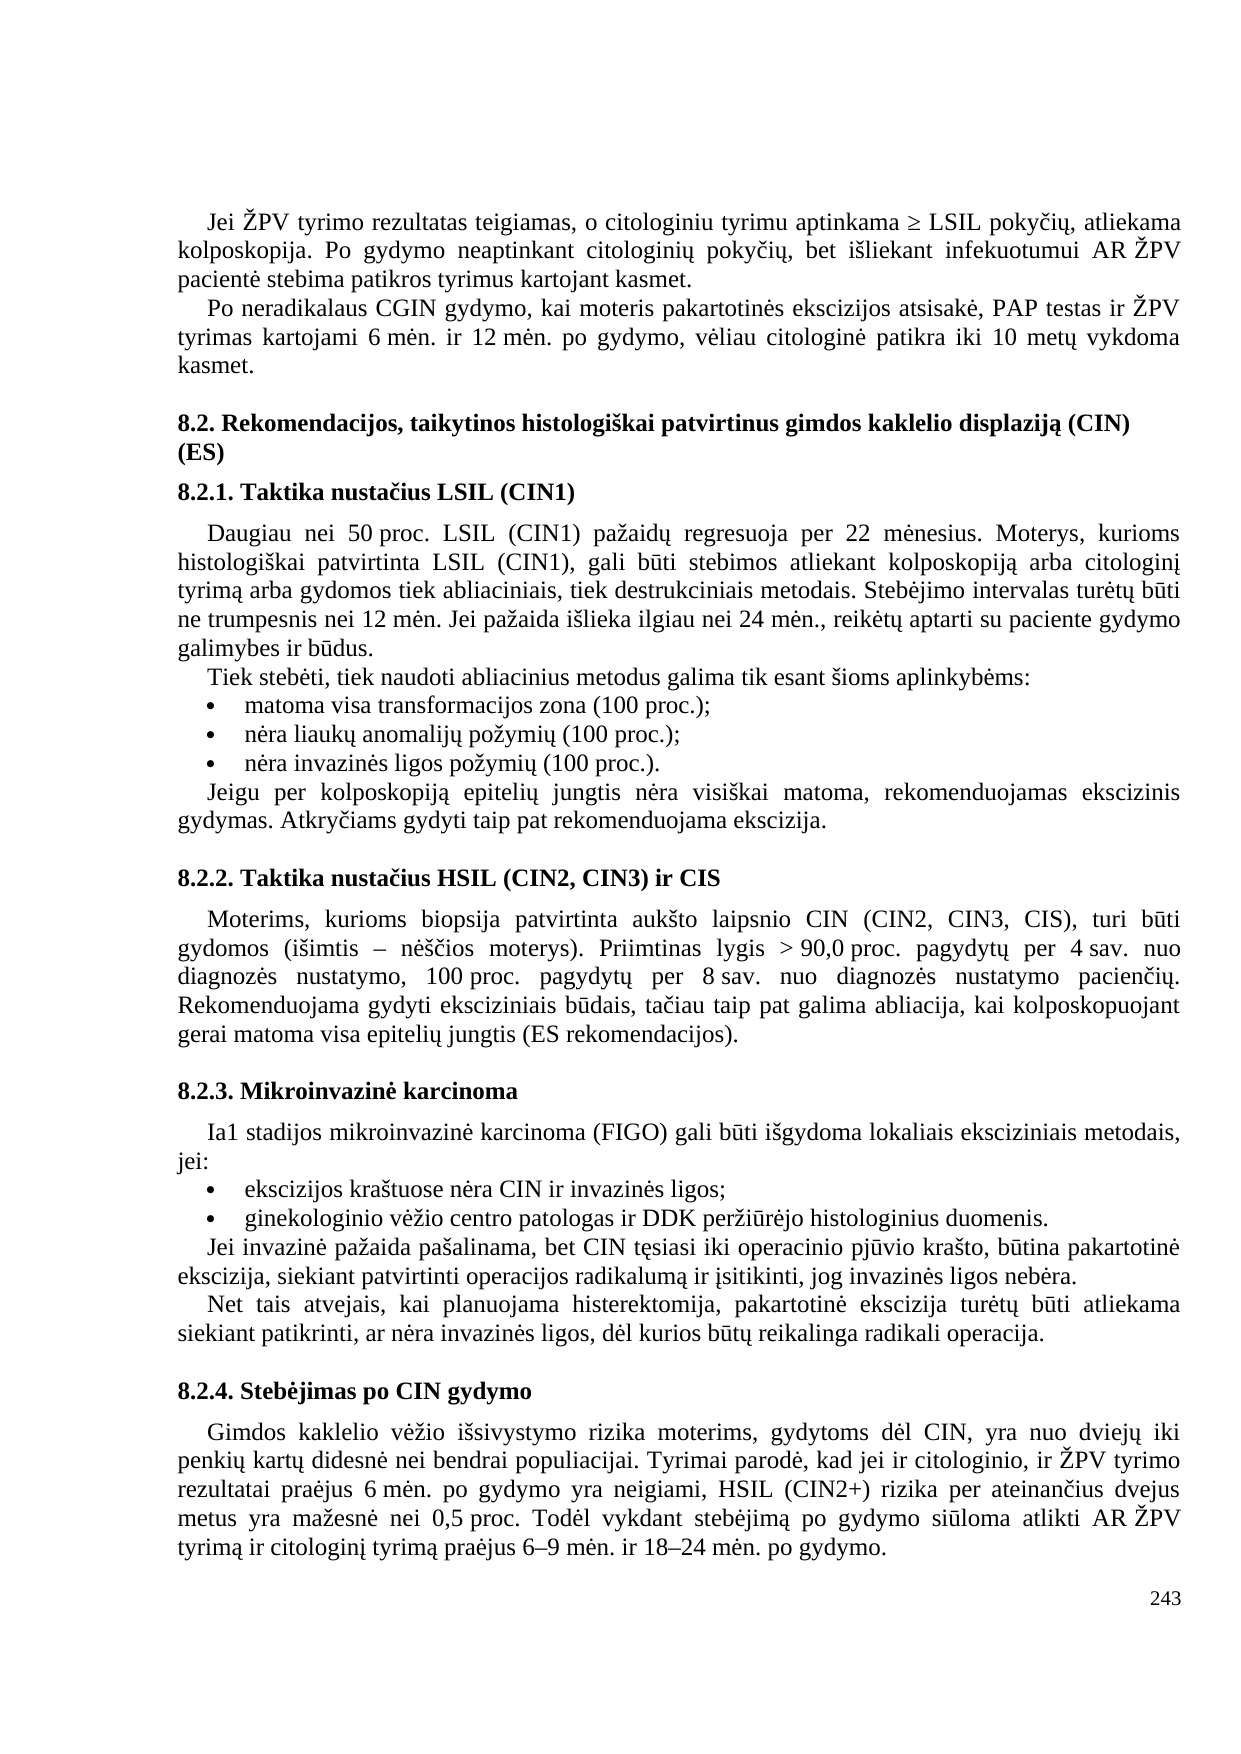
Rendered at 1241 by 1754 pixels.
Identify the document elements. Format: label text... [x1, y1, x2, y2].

subtitle 8.2.4. Stebėjimas po CIN gydymo [177, 1376, 1181, 1404]
text Net tais atvejais, kai planuojama histerektomija, pakartotinė ekscizija turėtų būti atliekama siekiant patikrinti, ar nėra invazinės ligos, dėl kurios būtų reikalinga radikali operacija. [177, 1289, 1181, 1347]
text  ginekologinio vėžio centro patologas ir DDK peržiūrėjo histologinius duomenis. [207, 1203, 1181, 1232]
subtitle 8.2.3. Mikroinvazinė karcinoma [177, 1076, 1181, 1105]
text Ia1 stadijos mikroinvazinė karcinoma (FIGO) gali būti išgydoma lokaliais eksciziniais metodais, jei: [177, 1117, 1181, 1174]
text Po neradikalaus CGIN gydymo, kai moteris pakartotinės ekscizijos atsisakė, PAP testas ir ŽPV tyrimas kartojami 6 mėn. ir 12 mėn. po gydymo, vėliau citologinė patikra iki 10 metų vykdoma kasmet. [177, 293, 1181, 379]
text Jei ŽPV tyrimo rezultatas teigiamas, o citologiniu tyrimu aptinkama ≥ LSIL pokyčių, atliekama kolposkopija. Po gydymo neaptinkant citologinių pokyčių, bet išliekant infekuotumui AR ŽPV pacientė stebima patikros tyrimus kartojant kasmet. [177, 207, 1181, 293]
subtitle 8.2. Rekomendacijos, taikytinos histologiškai patvirtinus gimdos kaklelio displaziją (CIN) (ES) [177, 408, 1181, 465]
text Moterims, kurioms biopsija patvirtinta aukšto laipsnio CIN (CIN2, CIN3, CIS), turi būti gydomos (išimtis – nėščios moterys). Priimtinas lygis > 90,0 proc. pagydytų per 4 sav. nuo diagnozės nustatymo, 100 proc. pagydytų per 8 sav. nuo diagnozės nustatymo pacienčių. Rekomenduojama gydyti eksciziniais būdais, tačiau taip pat galima abliacija, kai kolposkopuojant gerai matoma visa epitelių jungtis (ES rekomendacijos). [177, 904, 1181, 1048]
text  matoma visa transformacijos zona (100 proc.); [207, 691, 1181, 719]
text Daugiau nei 50 proc. LSIL (CIN1) pažaidų regresuoja per 22 mėnesius. Moterys, kurioms histologiškai patvirtinta LSIL (CIN1), gali būti stebimos atliekant kolposkopiją arba citologinį tyrimą arba gydomos tiek abliaciniais, tiek destrukciniais metodais. Stebėjimo intervalas turėtų būti ne trumpesnis nei 12 mėn. Jei pažaida išlieka ilgiau nei 24 mėn., reikėtų aptarti su paciente gydymo galimybes ir būdus. [177, 518, 1181, 662]
subtitle 8.2.1. Taktika nustačius LSIL (CIN1) [177, 477, 1181, 506]
subtitle 8.2.2. Taktika nustačius HSIL (CIN2, CIN3) ir CIS [177, 863, 1181, 892]
text Jei invazinė pažaida pašalinama, bet CIN tęsiasi iki operacinio pjūvio krašto, būtina pakartotinė ekscizija, siekiant patvirtinti operacijos radikalumą ir įsitikinti, jog invazinės ligos nebėra. [177, 1232, 1181, 1289]
text Gimdos kaklelio vėžio išsivystymo rizika moterims, gydytoms dėl CIN, yra nuo dviejų iki penkių kartų didesnė nei bendrai populiacijai. Tyrimai parodė, kad jei ir citologinio, ir ŽPV tyrimo rezultatai praėjus 6 mėn. po gydymo yra neigiami, HSIL (CIN2+) rizika per ateinančius dvejus metus yra mažesnė nei 0,5 proc. Todėl vykdant stebėjimą po gydymo siūloma atlikti AR ŽPV tyrimą ir citologinį tyrimą praėjus 6–9 mėn. ir 18–24 mėn. po gydymo. [177, 1417, 1181, 1560]
text  nėra invazinės ligos požymių (100 proc.). [207, 748, 1181, 777]
text  nėra liaukų anomalijų požymių (100 proc.); [207, 719, 1181, 748]
text Tiek stebėti, tiek naudoti abliacinius metodus galima tik esant šioms aplinkybėms: [177, 662, 1181, 691]
text  ekscizijos kraštuose nėra CIN ir invazinės ligos; [207, 1174, 1181, 1203]
text Jeigu per kolposkopiją epitelių jungtis nėra visiškai matoma, rekomenduojamas ekscizinis gydymas. Atkryčiams gydyti taip pat rekomenduojama ekscizija. [177, 777, 1181, 834]
